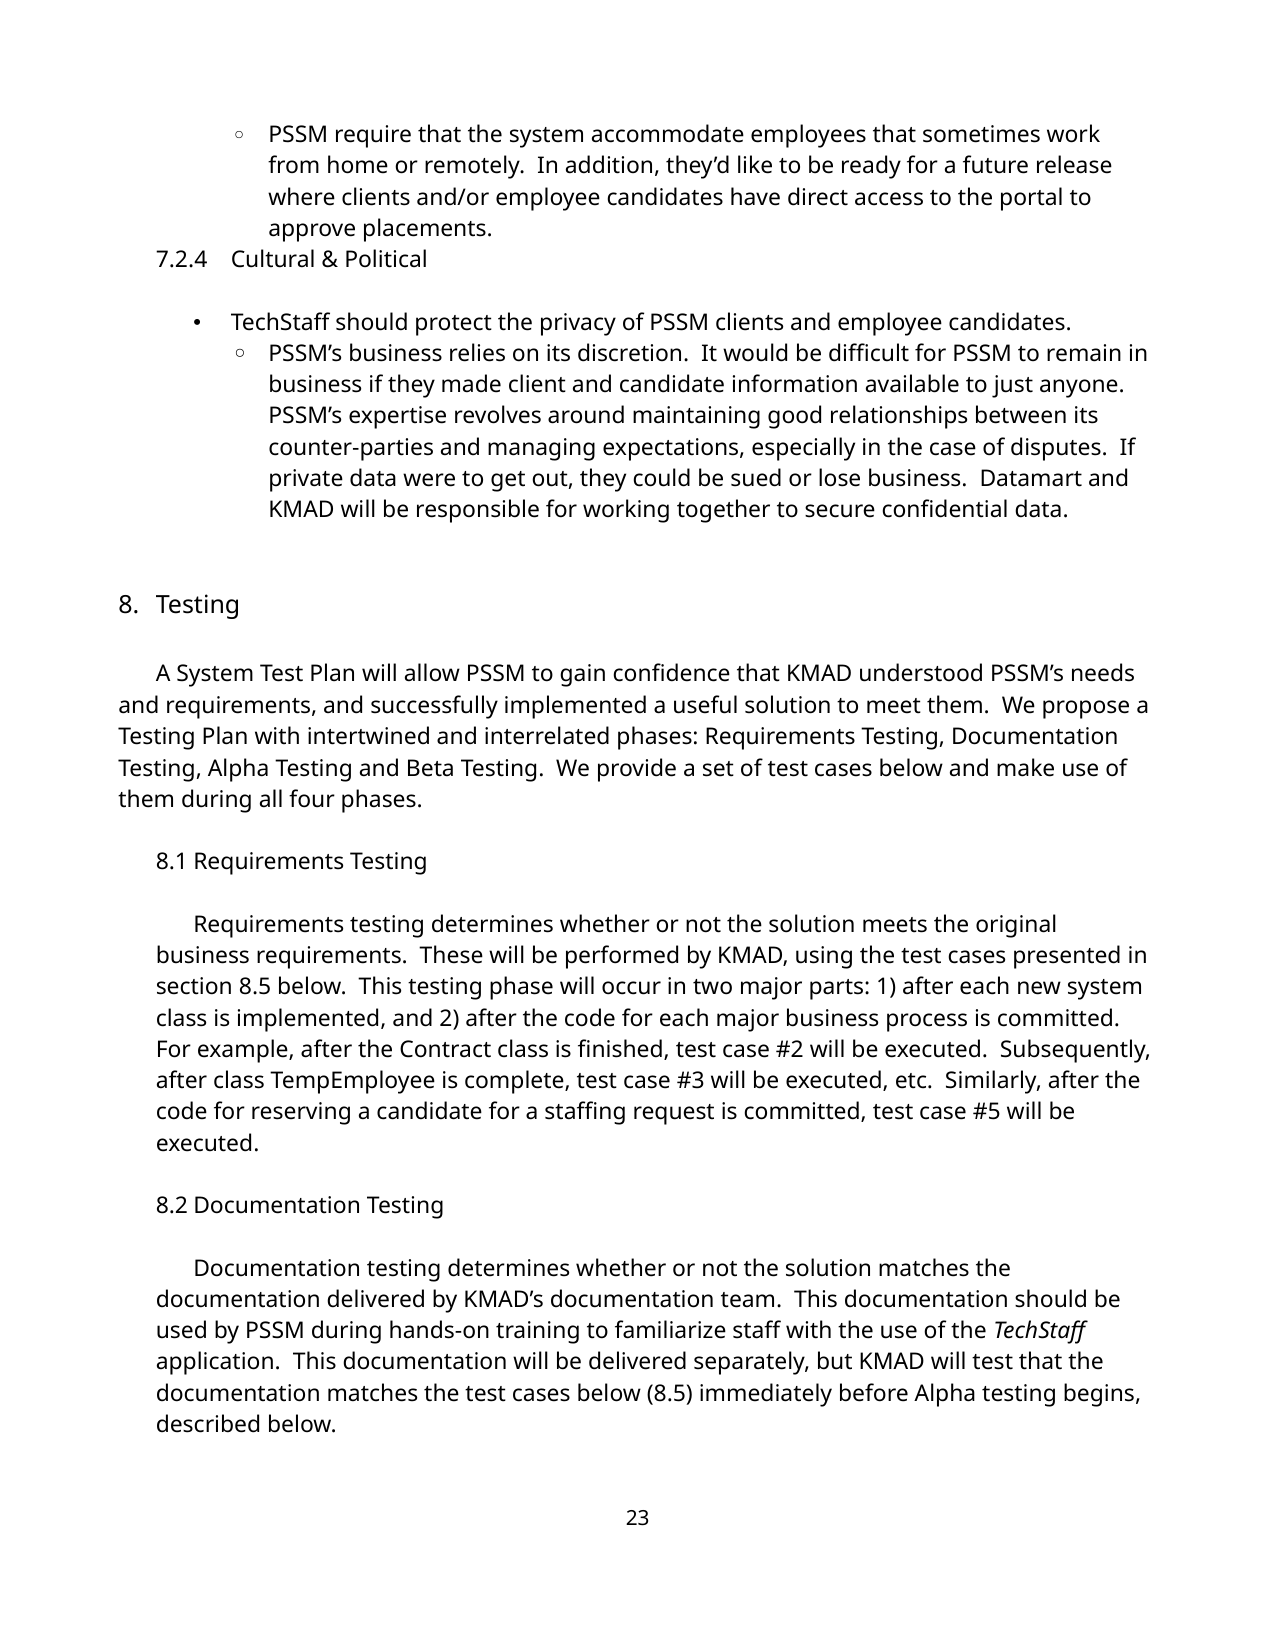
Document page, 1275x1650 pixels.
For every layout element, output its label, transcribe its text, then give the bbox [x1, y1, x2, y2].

text 8. Testing [118, 587, 1157, 621]
text Documentation testing determines whether or not the solution matches the documentation delivered by KMAD’s documentation team. This documentation should be used by PSSM during hands-on training to familiarize staff with the use of the TechStaff application. This documentation will be delivered separately, but KMAD will test that the documentation matches the test cases below (8.5) immediately before Alpha testing begins, described below. [156, 1252, 1157, 1439]
text 7.2.4 Cultural & Political [156, 243, 1157, 274]
text Requirements testing determines whether or not the solution meets the original business requirements. These will be performed by KMAD, using the test cases presented in section 8.5 below. This testing phase will occur in two major parts: 1) after each new system class is implemented, and 2) after the code for each major business process is committed. For example, after the Contract class is finished, test case #2 will be executed. Subsequently, after class TempEmployee is complete, test case #3 will be executed, etc. Similarly, after the code for reserving a candidate for a staffing request is committed, test case #5 will be executed. [156, 908, 1157, 1158]
list PSSM require that the system accommodate employees that sometimes work from home or remotely. In addition, they’d like to be ready for a future release where clients and/or employee candidates have direct access to the portal to approve placements. [231, 118, 1157, 243]
list PSSM’s business relies on its discretion. It would be difficult for PSSM to remain in business if they made client and candidate information available to just anyone. PSSM’s expertise revolves around maintaining good relationships between its counter-parties and managing expectations, especially in the case of disputes. If private data were to get out, they could be sued or lose business. Datamart and KMAD will be responsible for working together to secure confidential data. [231, 337, 1157, 524]
list TechStaff should protect the privacy of PSSM clients and employee candidates. [193, 306, 1157, 337]
text 8.1 Requirements Testing [156, 845, 1157, 877]
text 8.2 Documentation Testing [156, 1189, 1157, 1220]
text A System Test Plan will allow PSSM to gain confidence that KMAD understood PSSM’s needs and requirements, and successfully implemented a useful solution to meet them. We propose a Testing Plan with intertwined and interrelated phases: Requirements Testing, Documentation Testing, Alpha Testing and Beta Testing. We provide a set of test cases below and make use of them during all four phases. [118, 655, 1157, 814]
